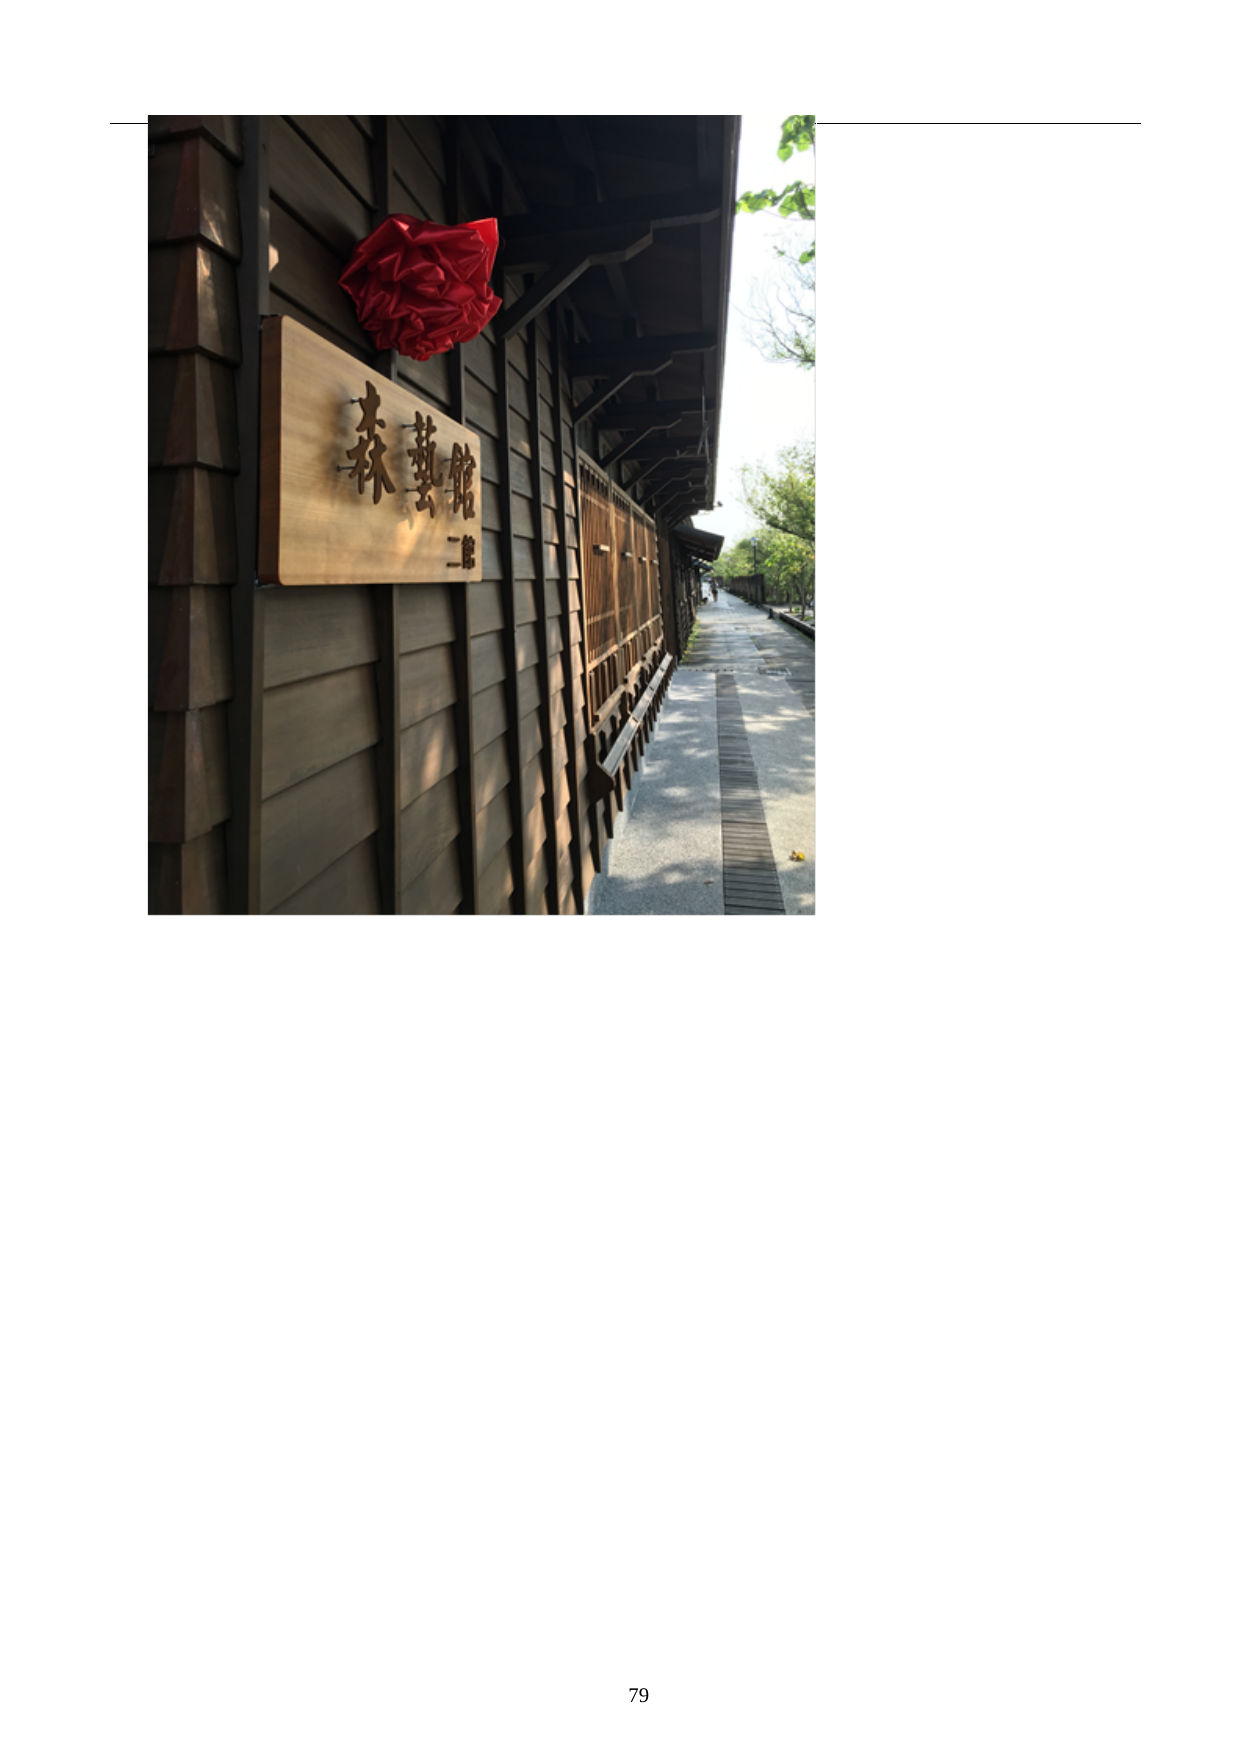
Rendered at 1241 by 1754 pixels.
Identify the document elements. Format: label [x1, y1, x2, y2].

picture [147, 115, 817, 917]
